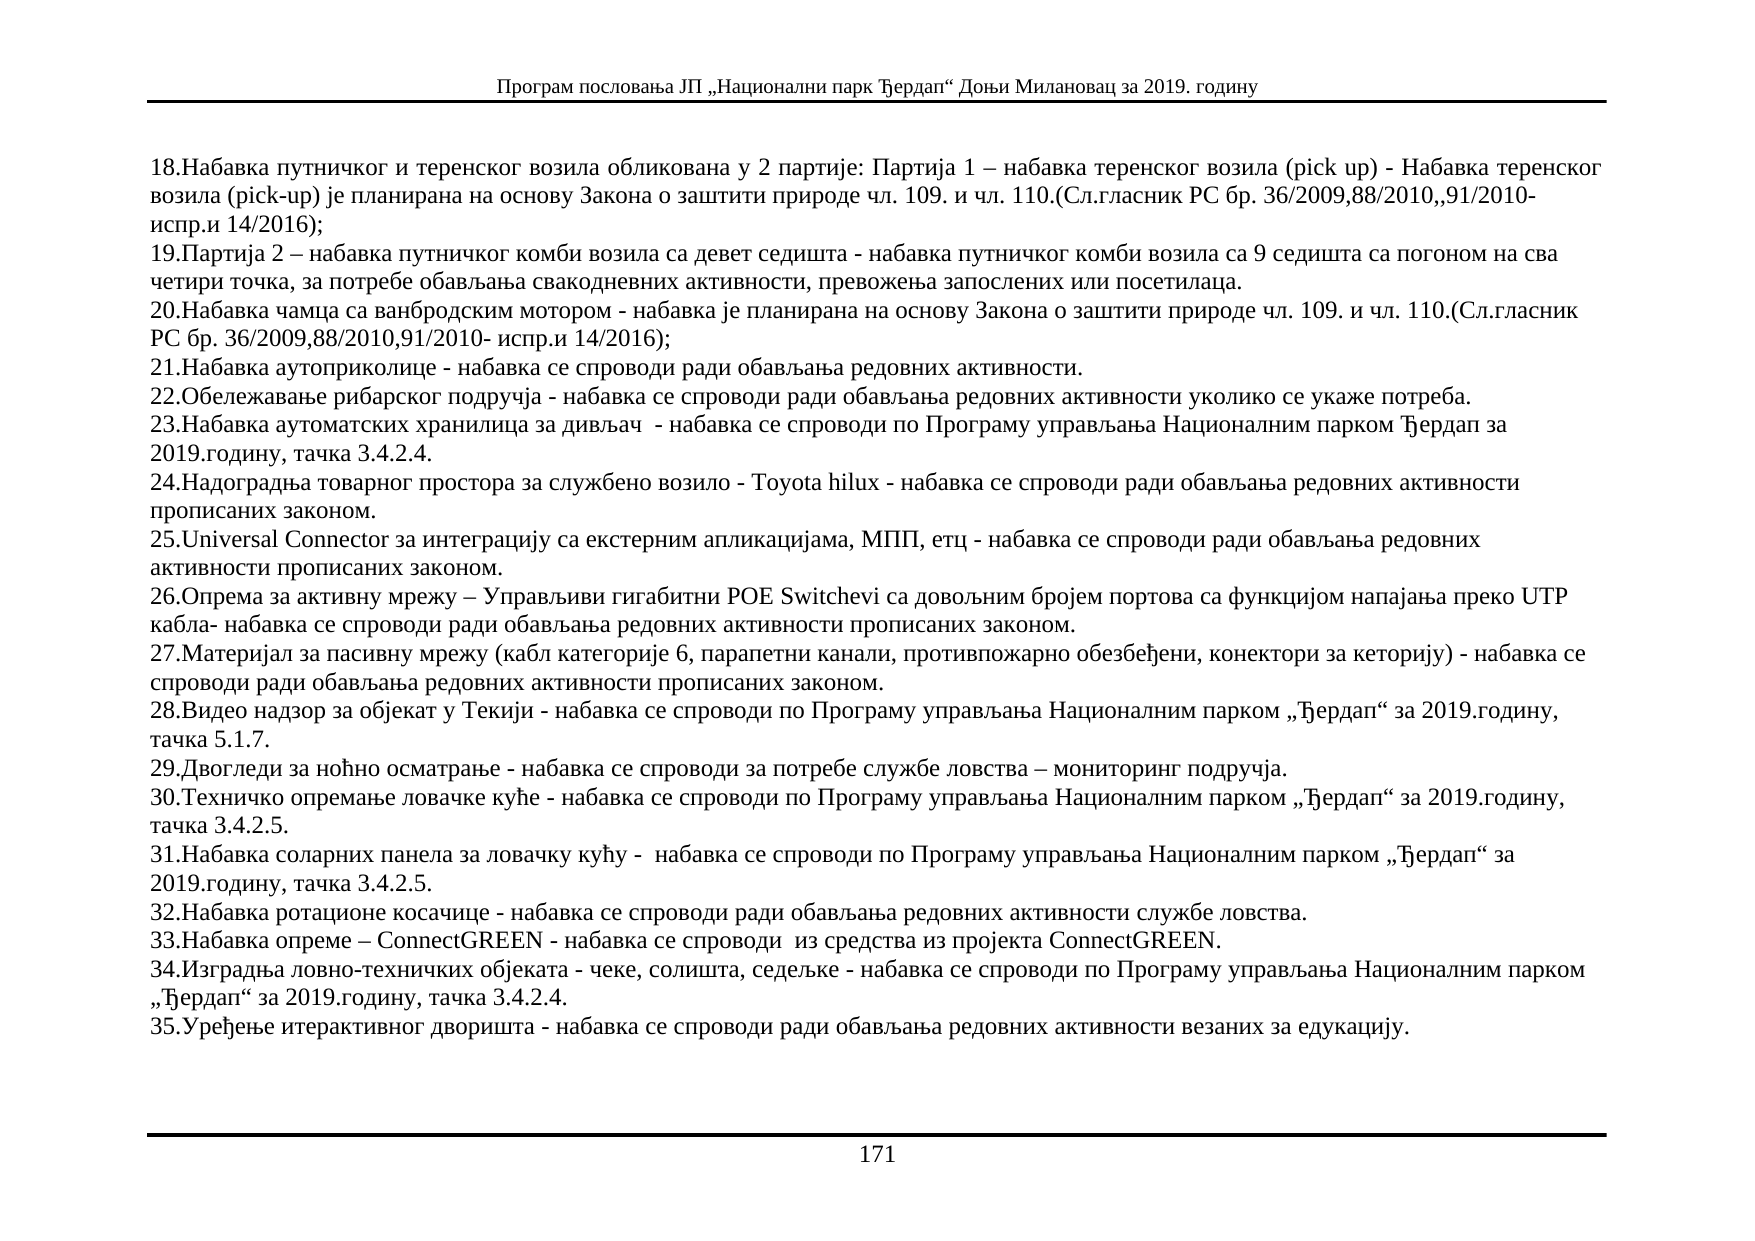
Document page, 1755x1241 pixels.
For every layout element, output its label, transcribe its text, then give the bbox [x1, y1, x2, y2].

text 2019.годину, тачка 3.4.2.5. [150, 868, 1605, 897]
list Опрема за активну мрежу – Управљиви гигабитни POE Switchevi са довољним бројем портова са функцијом напајања преко UTP кабла- набавка се спроводи ради обављања редовних активности прописаних законом. [150, 582, 1576, 638]
list Набавка соларних панела за ловачку кућу - набавка се спроводи по Програму управљања Националним парком „Ђердап“ за [150, 839, 1605, 868]
list Надоградња товарног простора за службено возило - Toyota hilux - набавка се спроводи ради обављања редовних активности прописаних законом. [150, 468, 1605, 524]
list Набавка аутоприколице - набавка се спроводи ради обављања редовних активности. [150, 352, 1605, 381]
list Обележавање рибарског подручја - набавка се спроводи ради обављања редовних активности уколико се укаже потреба. [150, 381, 1605, 409]
list Двогледи за ноћно осматрање - набавка се спроводи за потребе службе ловства – мониторинг подручја. [150, 753, 1605, 782]
text тачка 5.1.7. [150, 724, 1605, 753]
list Набавка чамца са ванбродским мотором - набавка је планирана на основу Закона о заштити природе чл. 109. и чл. 110.(Сл.гласник РС бр. 36/2009,88/2010,91/2010- испр.и 14/2016); [150, 296, 1586, 352]
text 2019.годину, тачка 3.4.2.4. [150, 438, 1605, 467]
list Набавка ротационе косачице - набавка се спроводи ради обављања редовних активности службе ловства. [150, 897, 1605, 926]
list Видео надзор за објекат у Текији - набавка се спроводи по Програму управљања Националним парком „Ђердап“ за 2019.годину, [150, 696, 1605, 724]
text испр.и 14/2016); [150, 209, 1605, 238]
text тачка 3.4.2.5. [150, 811, 1605, 839]
list Изградња ловно-техничких објеката - чеке, солишта, седељке - набавка се спроводи по Програму управљања Националним парком „Ђердап“ за 2019.годину, тачка 3.4.2.4. [150, 956, 1605, 1011]
list Набавка аутоматских хранилица за дивљач - набавка се спроводи по Програму управљања Националним парком Ђердап за [150, 409, 1605, 438]
text Програм пословања ЈП „Национални парк Ђердап“ Доњи Милановац за 2019. годину [150, 74, 1605, 98]
list Партија 2 – набавка путничког комби возила са девет седишта - набавка путничког комби возила са 9 седишта са погоном на сва четири точка, за потребе обављања свакодневних активности, превожења запослених или посетилаца. [150, 239, 1605, 295]
list Набавка опреме – ConnectGREEN - набавка се спроводи из средства из пројекта ConnectGREEN. [150, 926, 1605, 954]
list Материјал за пасивну мрежу (кабл категорије 6, парапетни канали, противпожарно обезбеђени, конектори за кеторију) - набавка се спроводи ради обављања редовних активности прописаних законом. [150, 640, 1592, 695]
list Universal Connector за интеграцију са екстерним апликацијама, МПП, етц - набавка се спроводи ради обављања редовних активности прописаних законом. [150, 525, 1605, 581]
list Уређење итерактивног дворишта - набавка се спроводи ради обављања редовних активности везаних за едукацију. [150, 1011, 1605, 1040]
list Набавка путничког и теренског возила обликована у 2 партије: Партија 1 – набавка теренског возила (pick up) - Набавка теренског возила (pick-up) је планирана на основу Закона о заштити природе чл. 109. и чл. 110.(Сл.гласник РС бр. 36/2009,88/2010,,91/2010- [150, 153, 1605, 209]
text 171 [150, 1139, 1605, 1167]
list Техничко опремање ловачке куће - набавка се спроводи по Програму управљања Националним парком „Ђердап“ за 2019.годину, [150, 782, 1605, 811]
